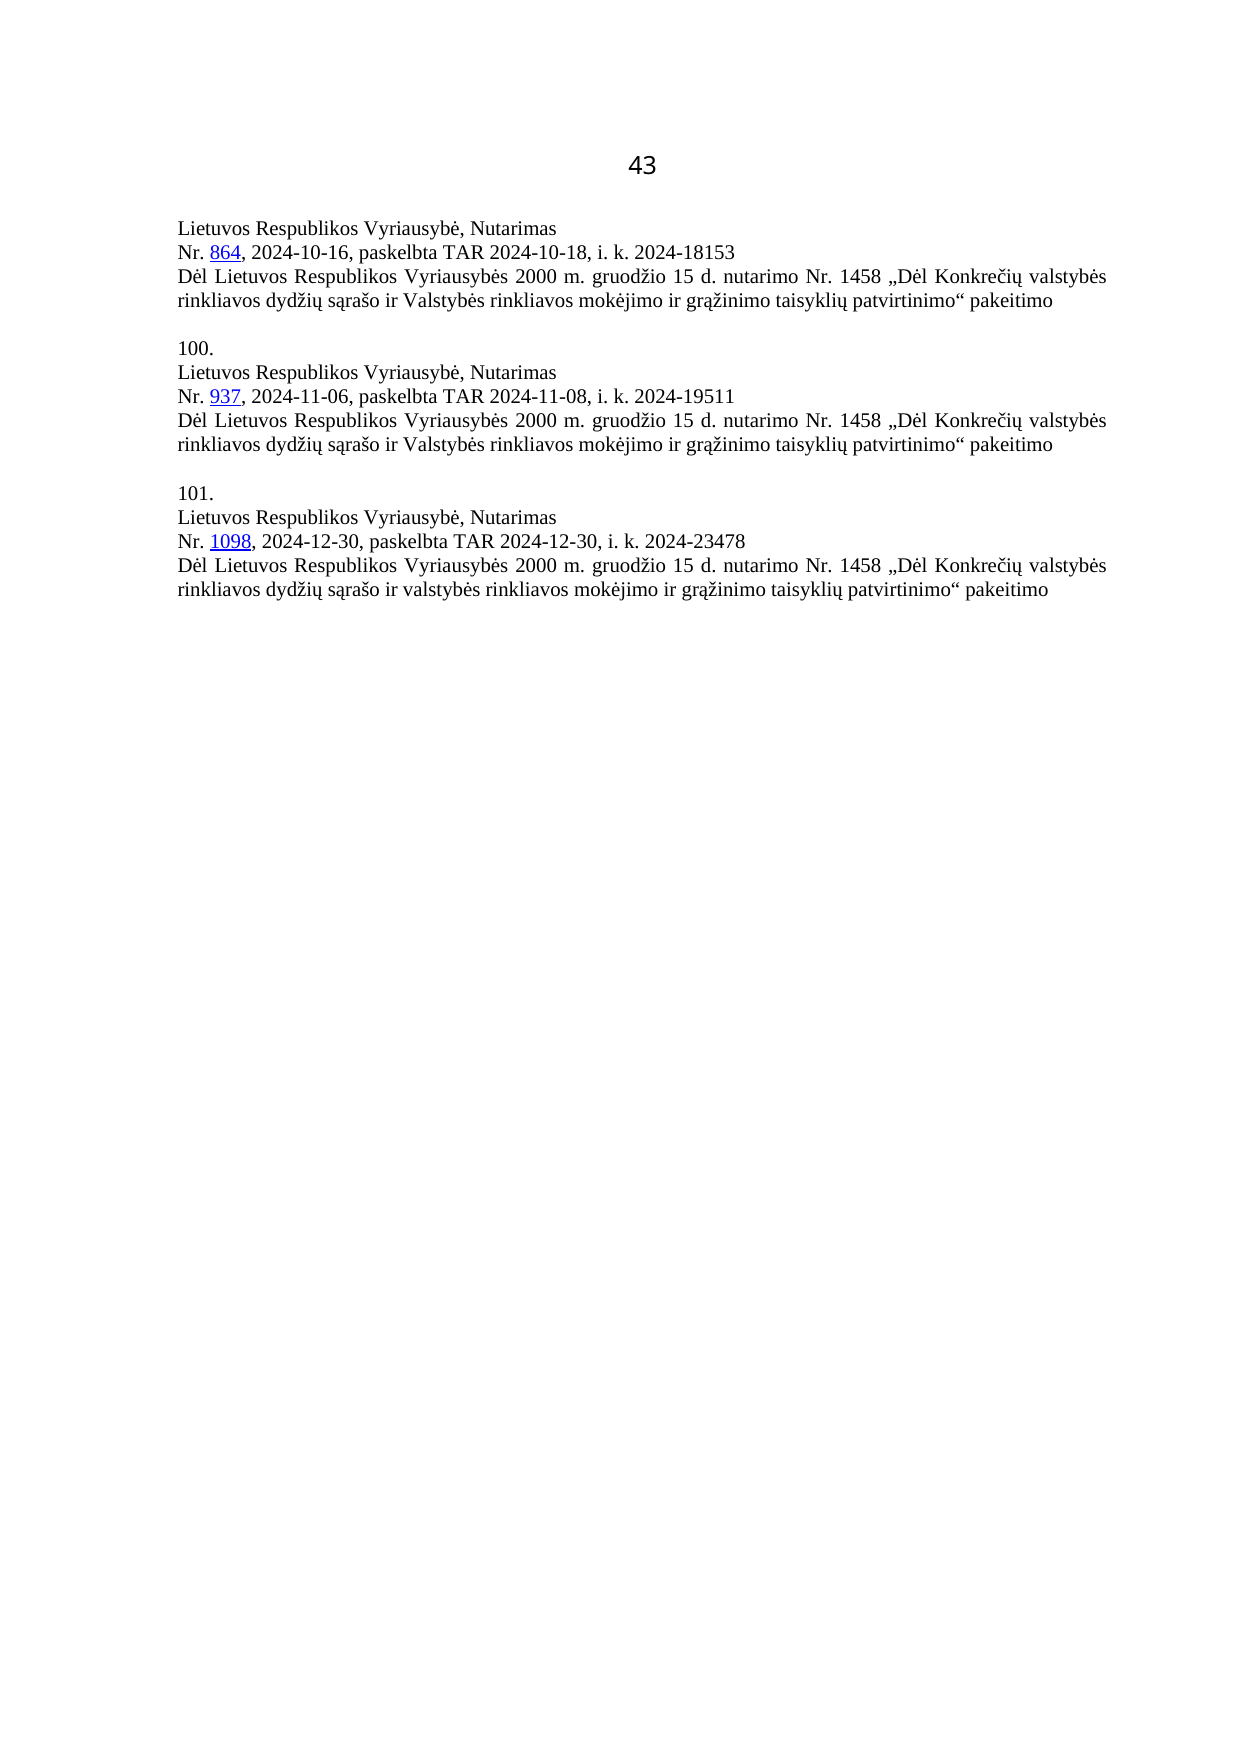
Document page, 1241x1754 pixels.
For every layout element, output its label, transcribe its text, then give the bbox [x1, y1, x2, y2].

text Nr. 864, 2024-10-16, paskelbta TAR 2024-10-18, i. k. 2024-18153 [177, 240, 1107, 264]
text 101. [177, 481, 1107, 504]
text Dėl Lietuvos Respublikos Vyriausybės 2000 m. gruodžio 15 d. nutarimo Nr. 1458 „Dėl Konkrečių valstybės rinkliavos dydžių sąrašo ir valstybės rinkliavos mokėjimo ir grąžinimo taisyklių patvirtinimo“ pakeitimo [177, 553, 1107, 601]
text 100. [177, 336, 1107, 360]
text Nr. 1098, 2024-12-30, paskelbta TAR 2024-12-30, i. k. 2024-23478 [177, 529, 1107, 553]
text Lietuvos Respublikos Vyriausybė, Nutarimas [177, 360, 1107, 384]
text Dėl Lietuvos Respublikos Vyriausybės 2000 m. gruodžio 15 d. nutarimo Nr. 1458 „Dėl Konkrečių valstybės rinkliavos dydžių sąrašo ir Valstybės rinkliavos mokėjimo ir grąžinimo taisyklių patvirtinimo“ pakeitimo [177, 408, 1107, 456]
text Nr. 937, 2024-11-06, paskelbta TAR 2024-11-08, i. k. 2024-19511 [177, 384, 1107, 408]
text Dėl Lietuvos Respublikos Vyriausybės 2000 m. gruodžio 15 d. nutarimo Nr. 1458 „Dėl Konkrečių valstybės rinkliavos dydžių sąrašo ir Valstybės rinkliavos mokėjimo ir grąžinimo taisyklių patvirtinimo“ pakeitimo [177, 264, 1107, 312]
text Lietuvos Respublikos Vyriausybė, Nutarimas [177, 216, 1107, 240]
text Lietuvos Respublikos Vyriausybė, Nutarimas [177, 504, 1107, 529]
